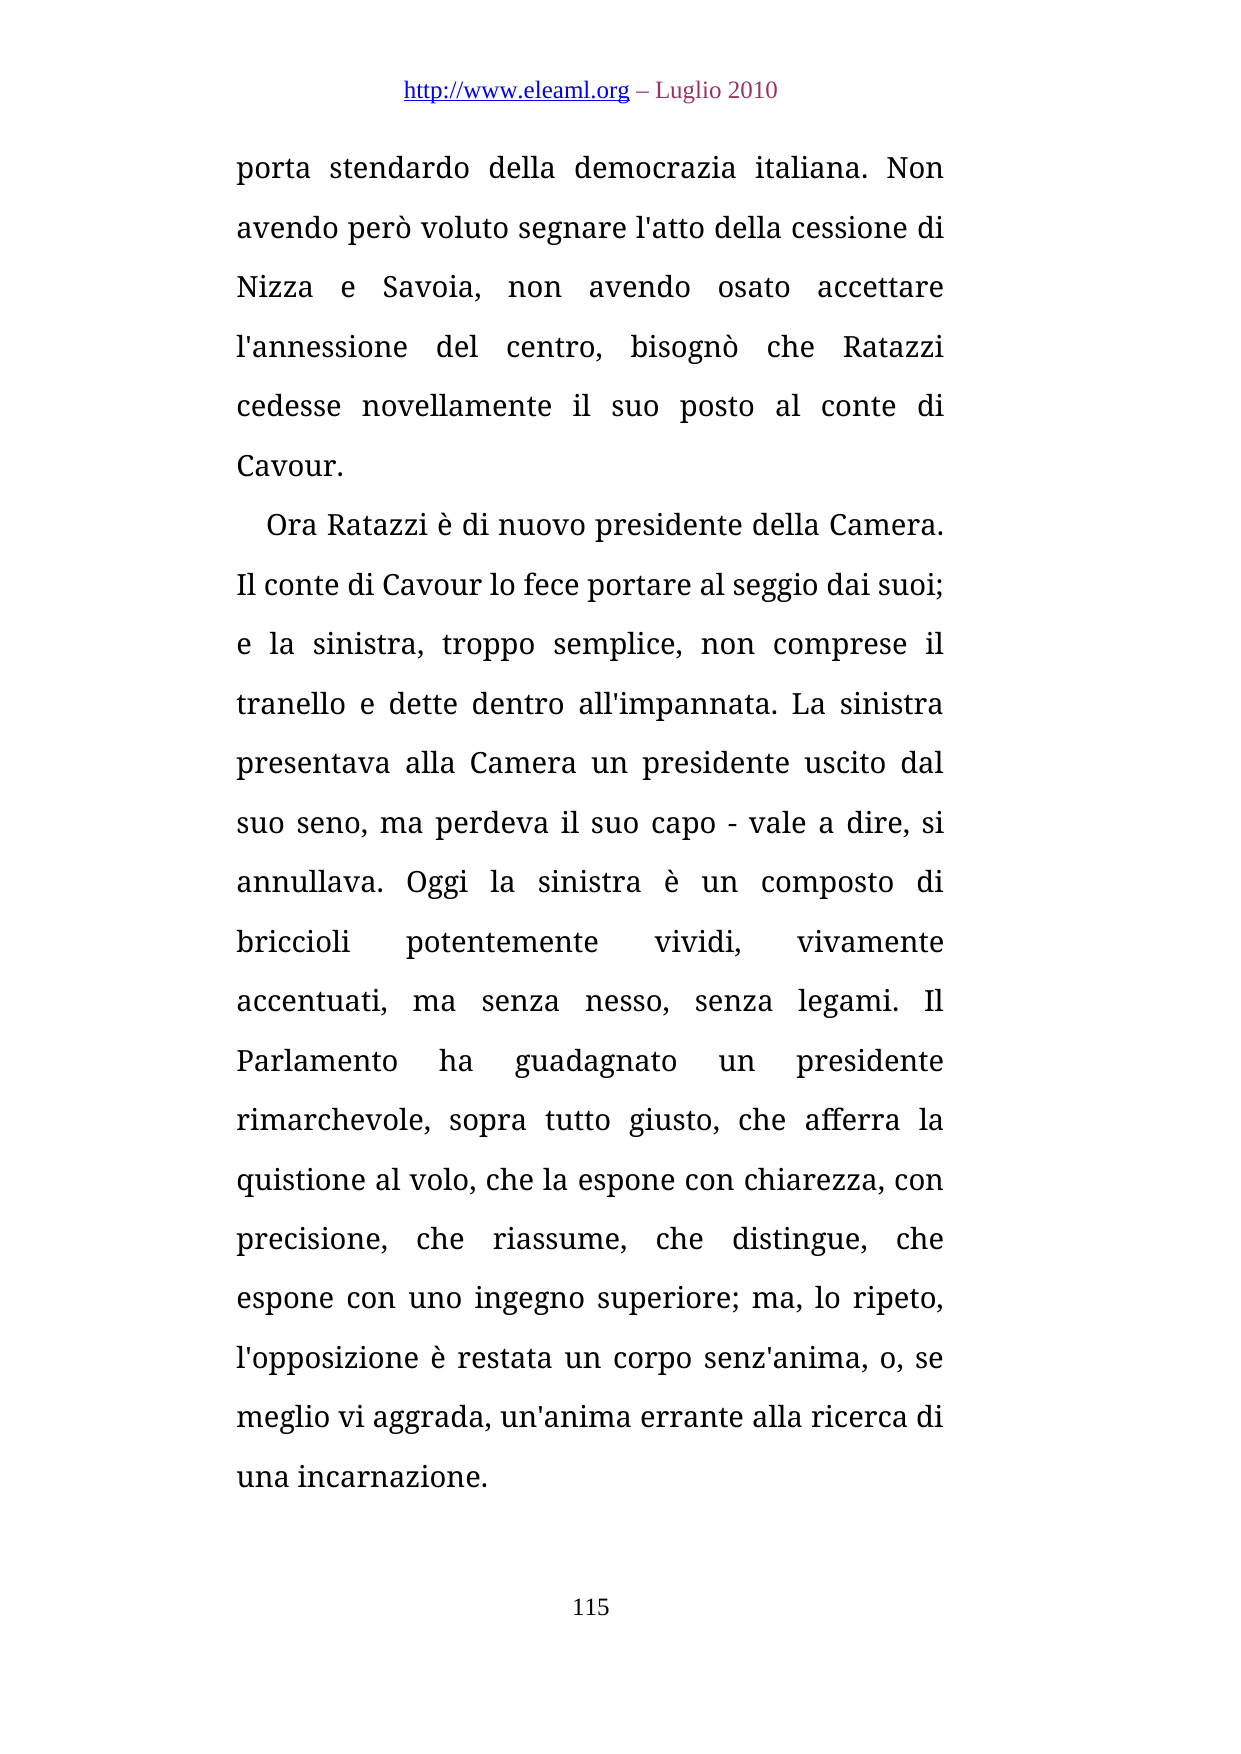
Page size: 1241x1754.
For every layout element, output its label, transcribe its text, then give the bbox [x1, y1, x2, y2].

text Ora Ratazzi è di nuovo presidente della Camera. Il conte di Cavour lo fece portare al seggio dai suoi; e la sinistra, troppo semplice, non comprese il tranello e dette dentro all'impannata. La sinistra presentava alla Camera un presidente uscito dal suo seno, ma perdeva il suo capo - vale a dire, si annullava. Oggi la sinistra è un composto di briccioli potentemente vividi, vivamente accentuati, ma senza nesso, senza legami. Il Parlamento ha guadagnato un presidente rimarchevole, sopra tutto giusto, che afferra la quistione al volo, che la espone con chiarezza, con precisione, che riassume, che distingue, che espone con uno ingegno superiore; ma, lo ripeto, l'opposizione è restata un corpo senz'anima, o, se meglio vi aggrada, un'anima errante alla ricerca di una incarnazione. [236, 504, 945, 1496]
text porta stendardo della democrazia italiana. Non avendo però voluto segnare l'atto della cessione di Nizza e Savoia, non avendo osato accettare l'annessione del centro, bisognò che Ratazzi cedesse novellamente il suo posto al conte di Cavour. [236, 148, 945, 485]
